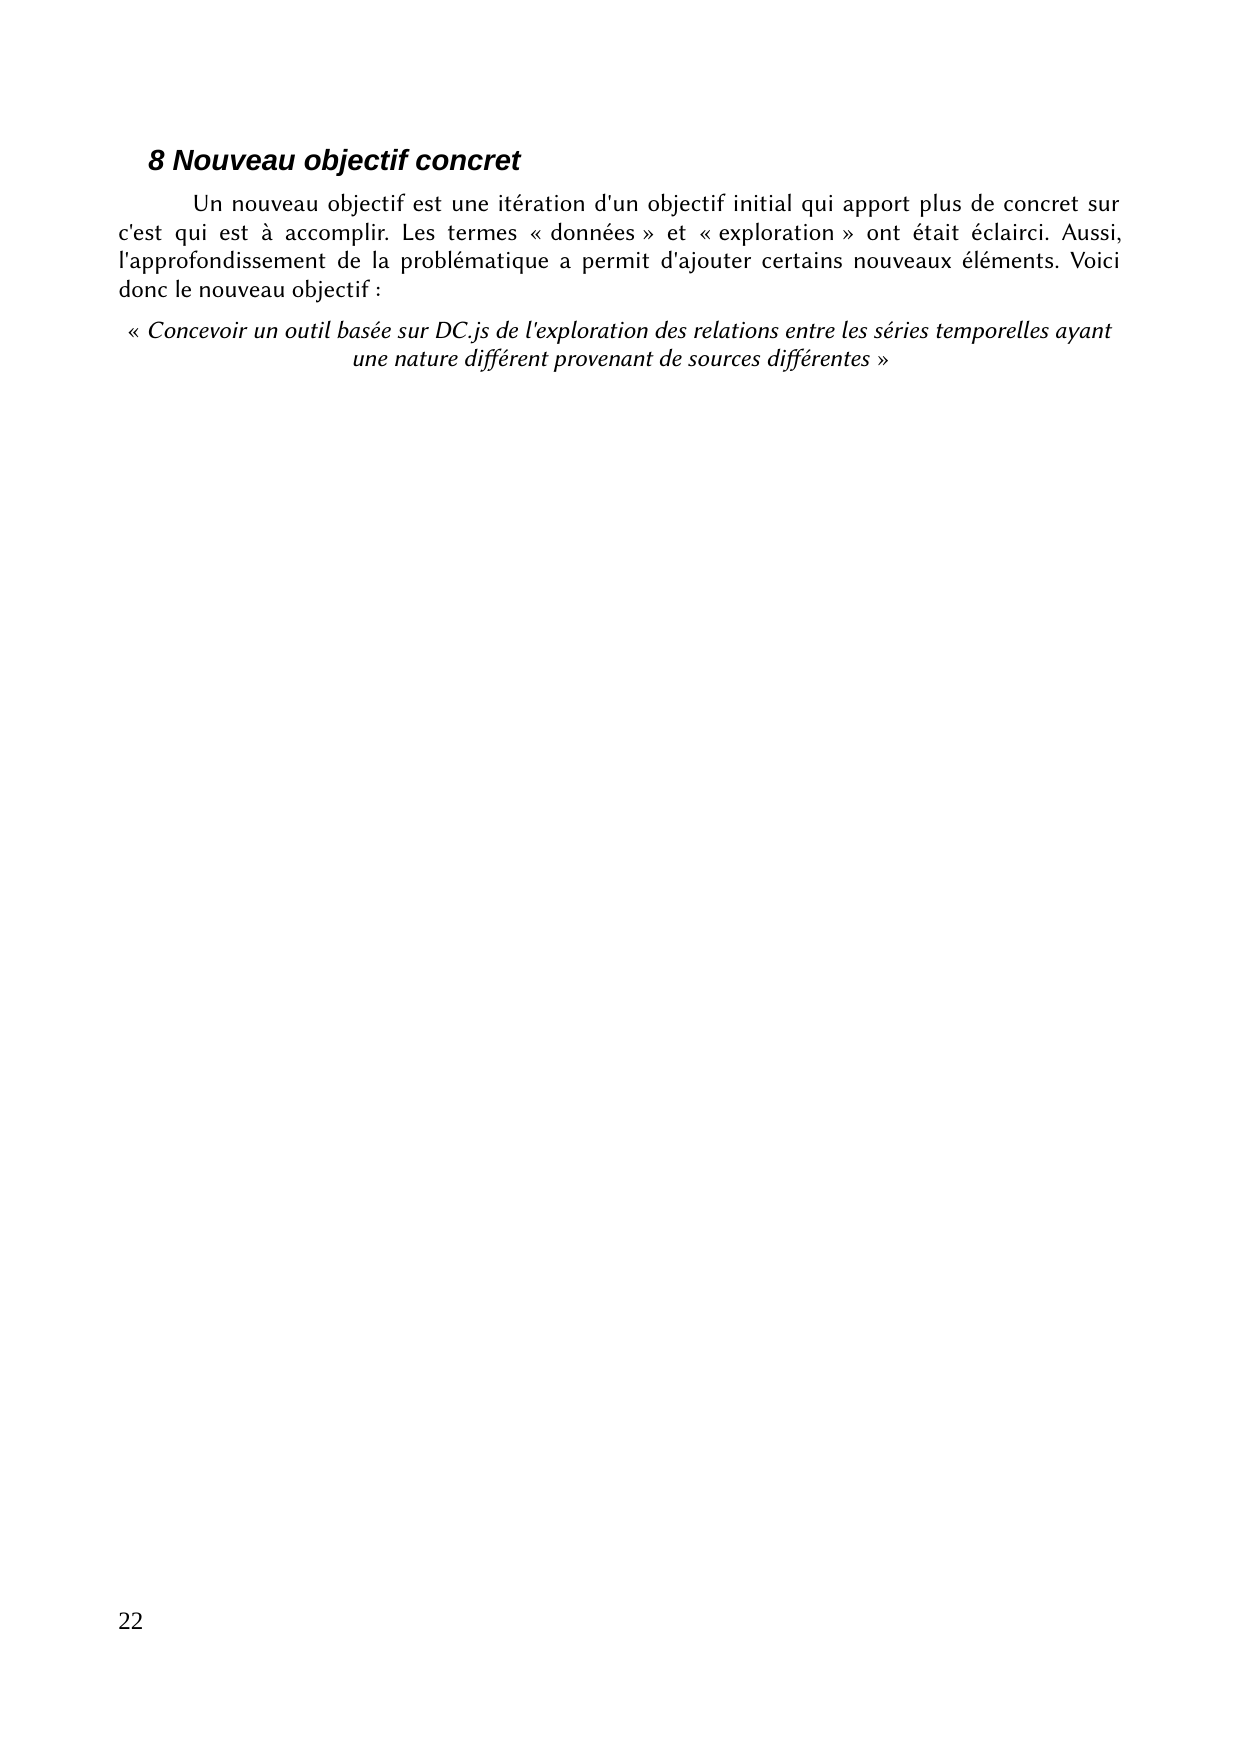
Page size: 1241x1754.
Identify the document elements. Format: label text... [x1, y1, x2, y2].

text Un nouveau objectif est une itération d'un objectif initial qui apport plus de concret sur c'est qui est à accomplir. Les termes « données » et « exploration » ont était éclairci. Aussi, l'approfondissement de la problématique a permit d'ajouter certains nouveaux éléments. Voici donc le nouveau objectif : [118, 189, 1122, 303]
text « Concevoir un outil basée sur DC.js de l'exploration des relations entre les séries temporelles ayant une nature différent provenant de sources différentes » [118, 316, 1122, 373]
subtitle Nouveau objectif concret [118, 143, 1122, 177]
